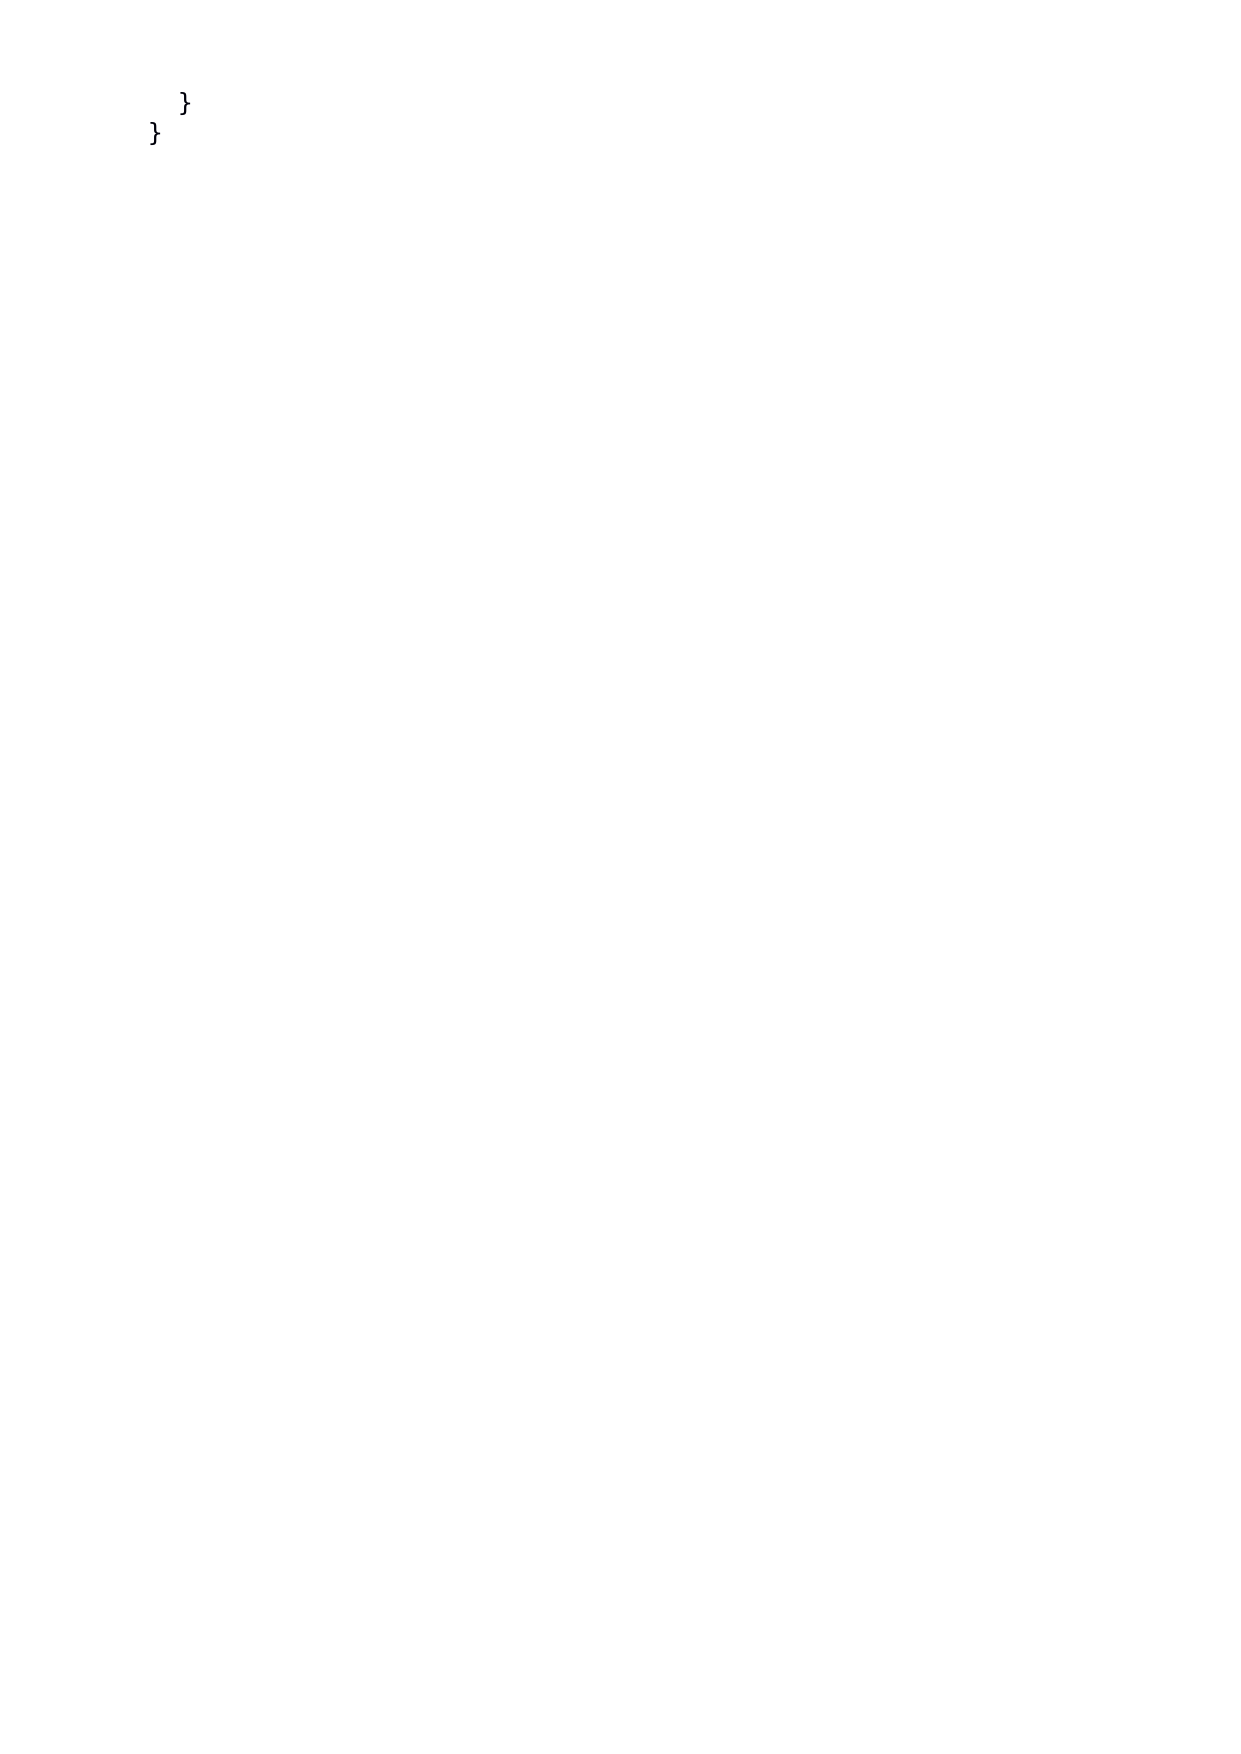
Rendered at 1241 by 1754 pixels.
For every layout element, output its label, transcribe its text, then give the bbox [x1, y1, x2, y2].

text } [148, 118, 1152, 147]
text } [148, 89, 1152, 118]
